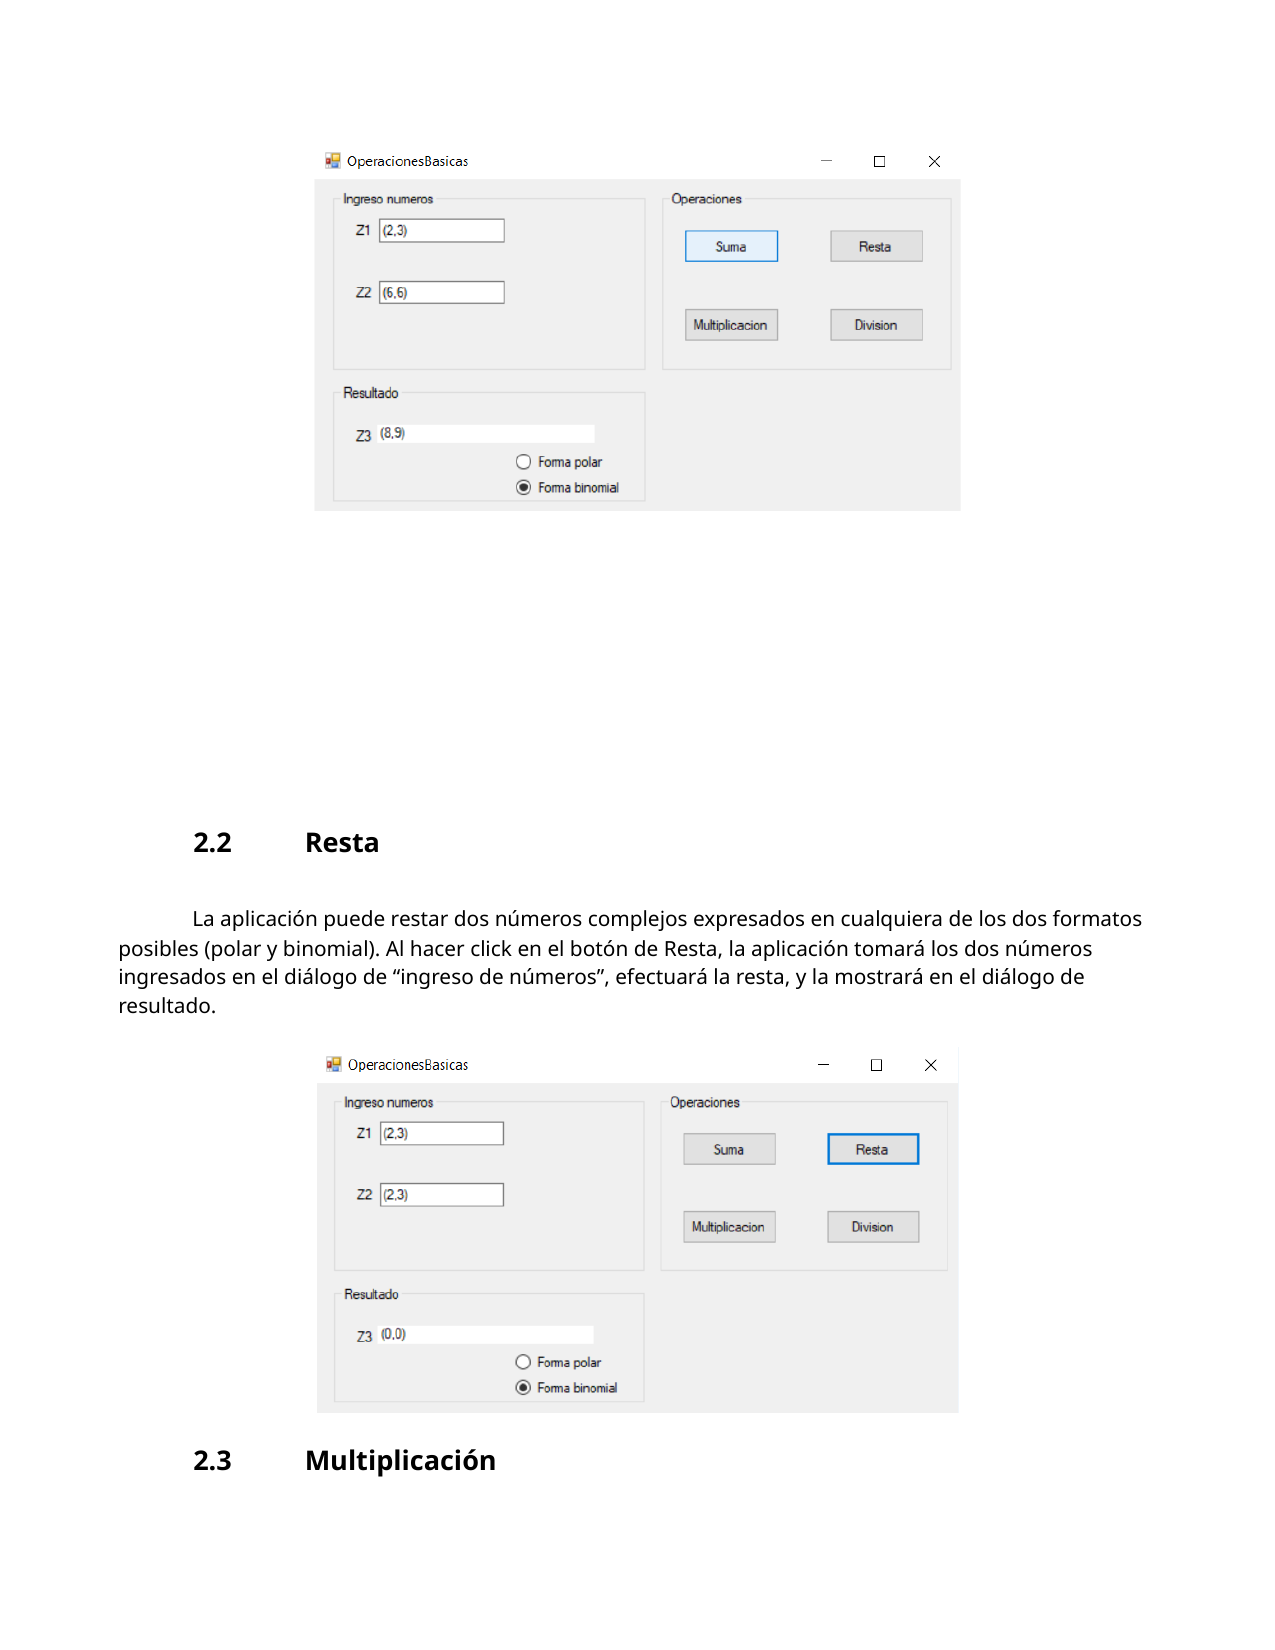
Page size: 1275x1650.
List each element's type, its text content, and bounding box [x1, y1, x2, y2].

list Resta [193, 823, 1157, 860]
list Multiplicación [193, 1441, 1157, 1478]
text La aplicación puede restar dos números complejos expresados en cualquiera de los dos formatos posibles (polar y binomial). Al hacer click en el botón de Resta, la aplicación tomará los dos números ingresados en el diálogo de “ingreso de números”, efectuará la resta, y la mostrará en el diálogo de resultado. [118, 897, 1157, 1019]
